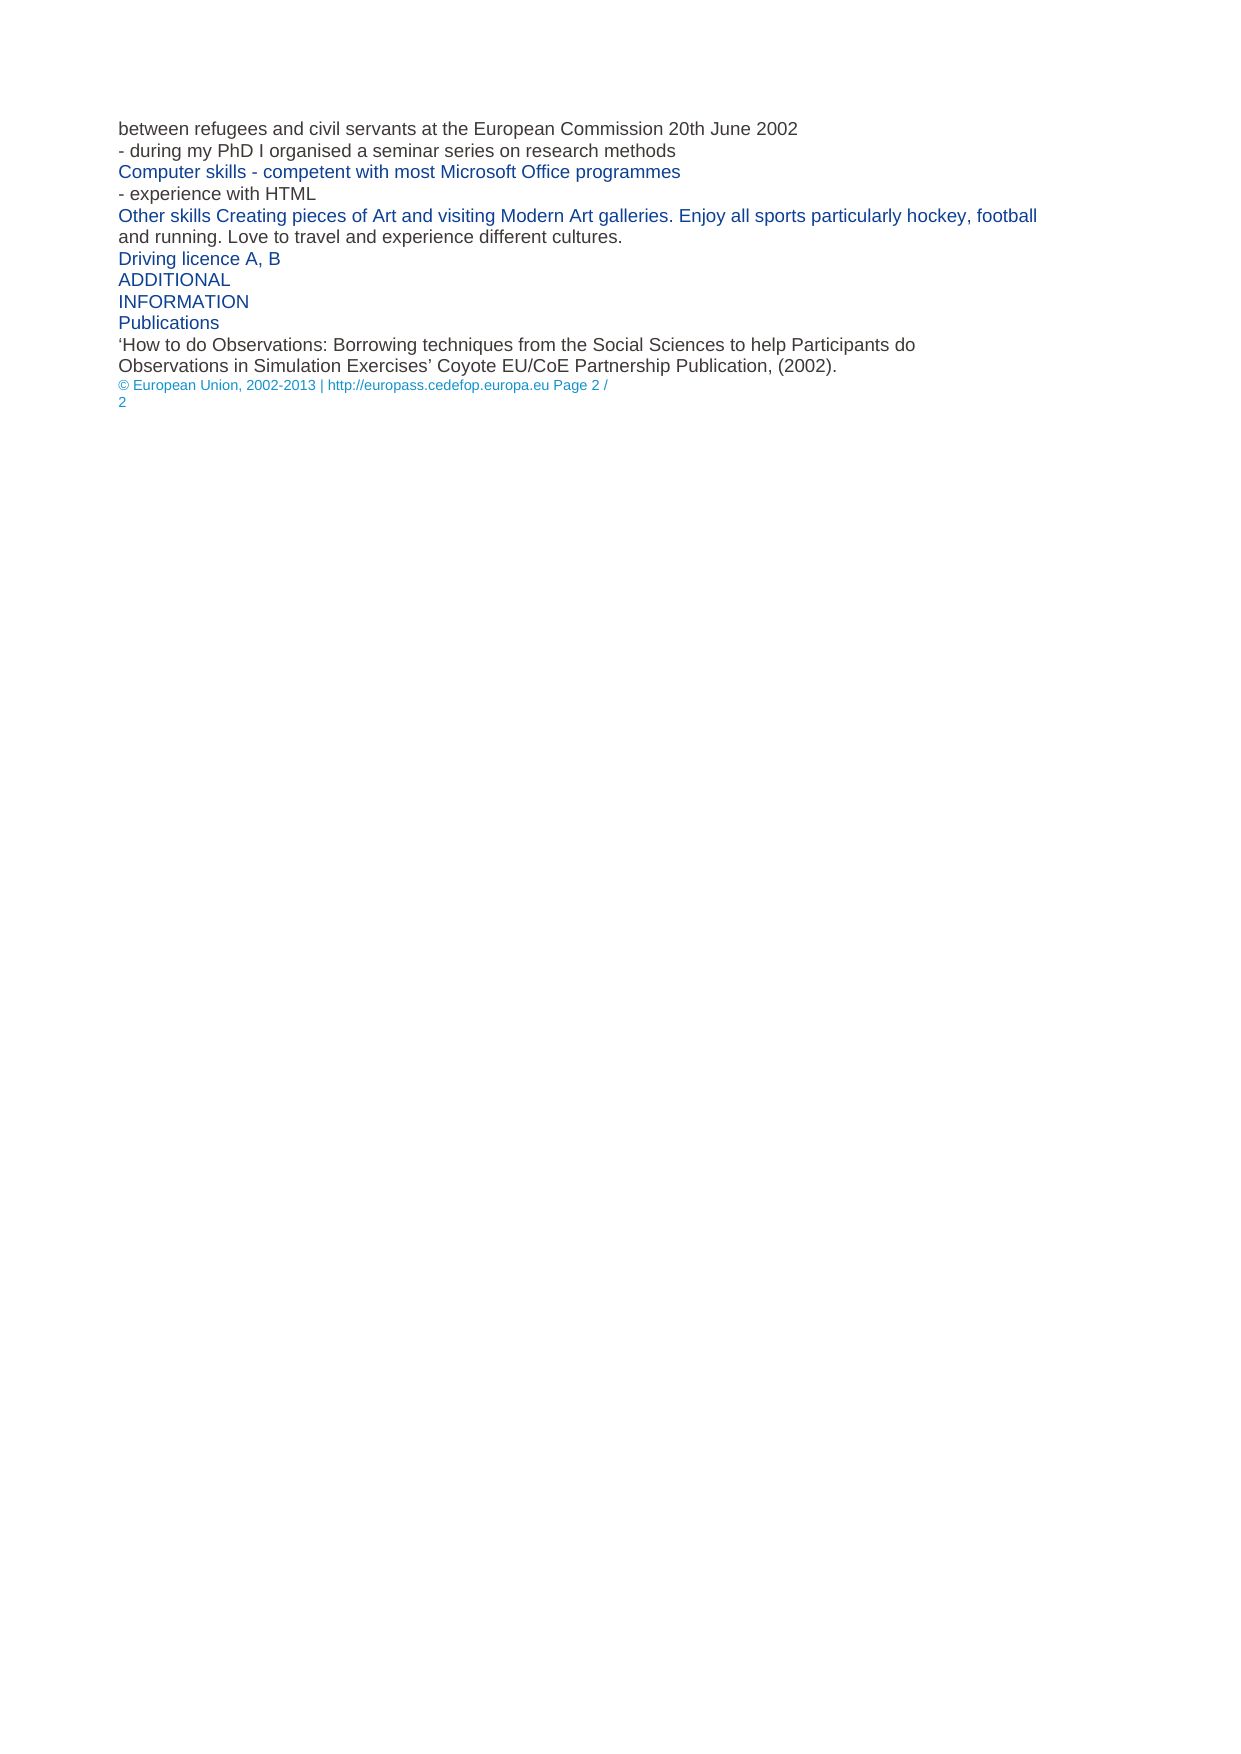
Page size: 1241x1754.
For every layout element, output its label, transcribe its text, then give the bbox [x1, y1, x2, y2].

text - experience with HTML [118, 183, 1122, 204]
text Driving licence A, B [118, 247, 1122, 269]
text ‘How to do Observations: Borrowing techniques from the Social Sciences to help Participants do [118, 334, 1122, 355]
text ADDITIONAL [118, 269, 1122, 291]
text - during my PhD I organised a seminar series on research methods [118, 140, 1122, 161]
text © European Union, 2002-2013 | http://europass.cedefop.europa.eu Page 2 / [118, 377, 1122, 394]
text between refugees and civil servants at the European Commission 20th June 2002 [118, 118, 1122, 140]
text Other skills Creating pieces of Art and visiting Modern Art galleries. Enjoy all sports particularly hockey, football [118, 204, 1122, 226]
text INFORMATION [118, 291, 1122, 312]
text Publications [118, 312, 1122, 334]
text and running. Love to travel and experience different cultures. [118, 226, 1122, 247]
text 2 [118, 394, 1122, 410]
text Computer skills - competent with most Microsoft Office programmes [118, 161, 1122, 183]
text Observations in Simulation Exercises’ Coyote EU/CoE Partnership Publication, (2002). [118, 355, 1122, 377]
